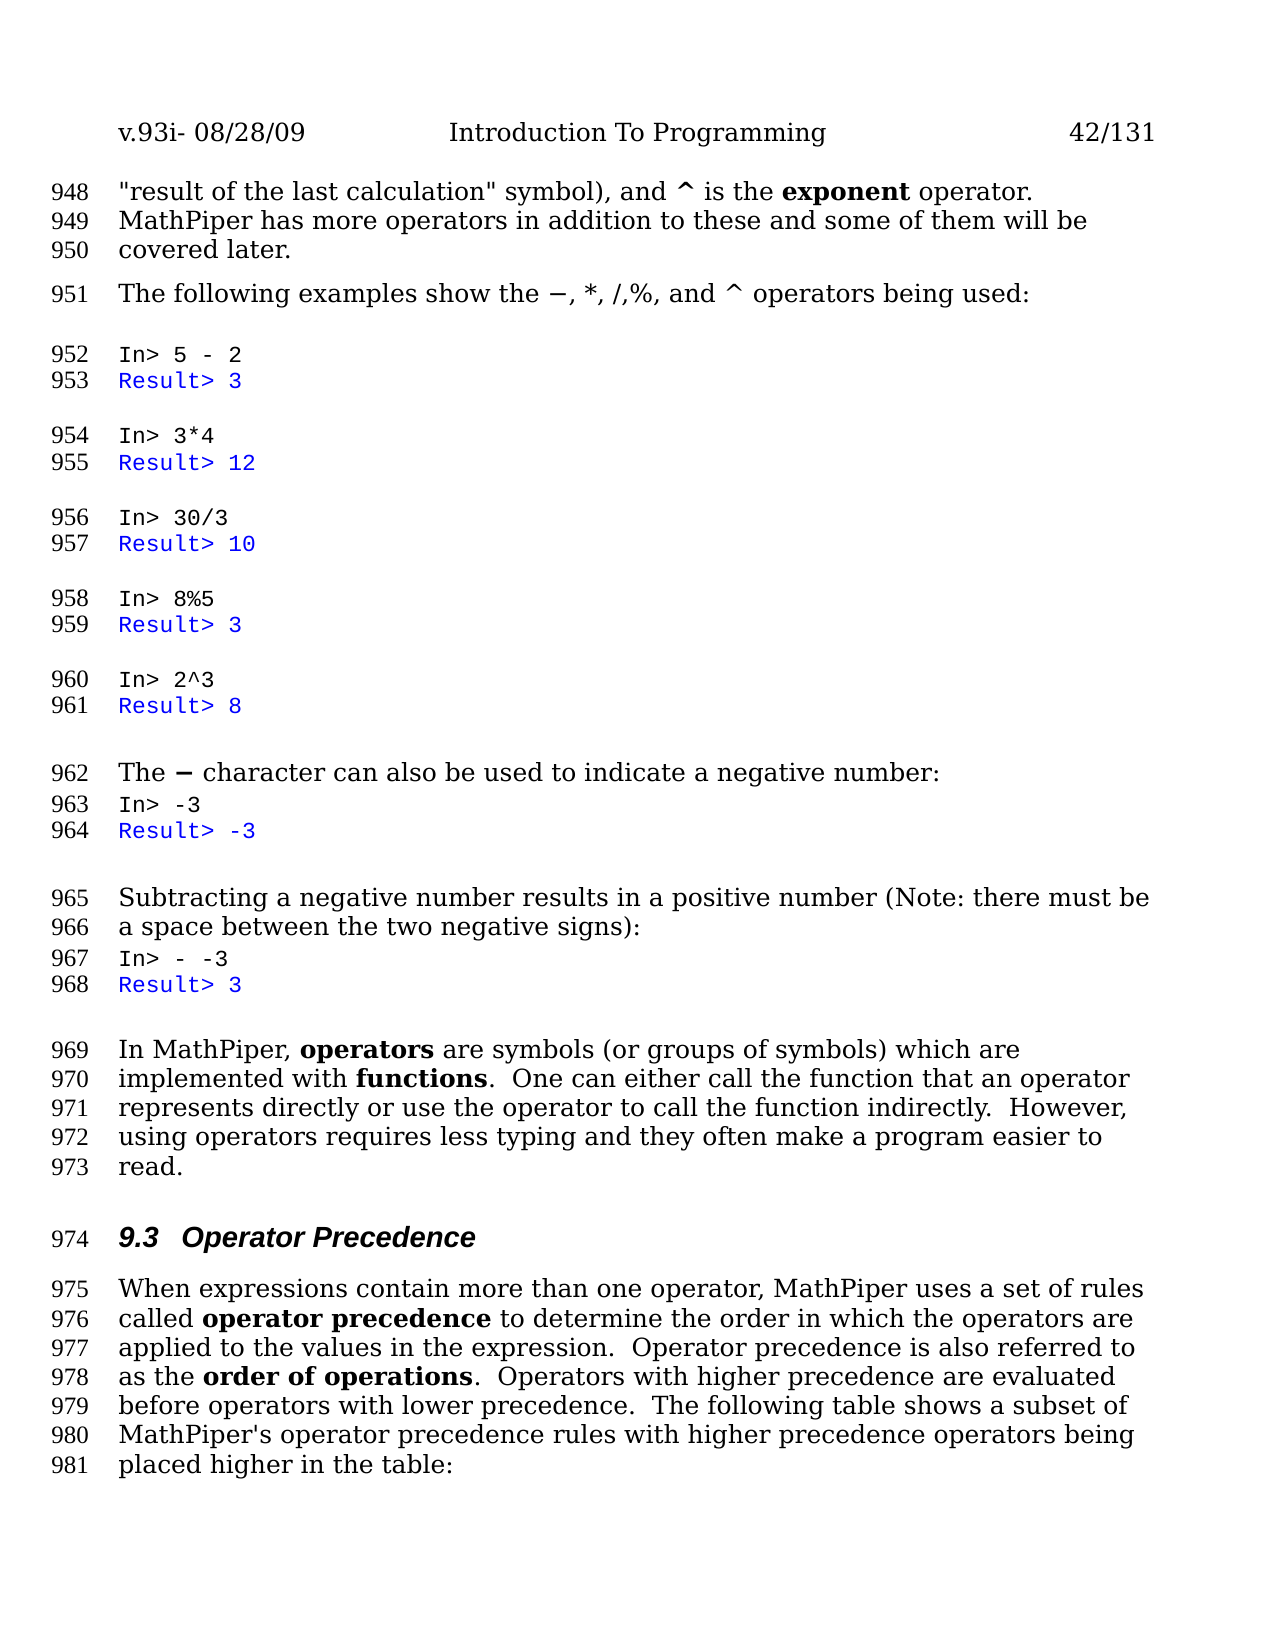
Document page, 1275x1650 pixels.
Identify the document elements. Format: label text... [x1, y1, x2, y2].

text Result> 3 [118, 974, 1157, 1000]
text In> - -3 [118, 948, 1157, 974]
text In> 2^3 [118, 668, 1157, 694]
text Result> 10 [118, 532, 1157, 558]
text Result> 3 [118, 370, 1157, 396]
text Result> 12 [118, 451, 1157, 477]
text In> 30/3 [118, 506, 1157, 532]
subtitle Operator Precedence [118, 1220, 1157, 1253]
text When expressions contain more than one operator, MathPiper uses a set of rules called operator precedence to determine the order in which the operators are applied to the values in the expression. Operator precedence is also referred to as the order of operations. Operators with higher precedence are evaluated before operators with lower precedence. The following table shows a subset of MathPiper's operator precedence rules with higher precedence operators being placed higher in the table: [118, 1274, 1157, 1479]
text In> 8%5 [118, 587, 1157, 613]
text Result> 3 [118, 613, 1157, 639]
text In MathPiper, operators are symbols (or groups of symbols) which are implemented with functions. One can either call the function that an operator represents directly or use the operator to call the function indirectly. However, using operators requires less typing and they often make a program easier to read. [118, 1034, 1157, 1181]
text Subtracting a negative number results in a positive number (Note: there must be a space between the two negative signs): [118, 883, 1157, 942]
text "result of the last calculation" symbol), and ^ is the exponent operator. MathPiper has more operators in addition to these and some of them will be covered later. [118, 177, 1157, 264]
text In> 5 - 2 [118, 344, 1157, 370]
text The − character can also be used to indicate a negative number: [118, 758, 1157, 787]
text Result> -3 [118, 819, 1157, 845]
text The following examples show the −, *, /,%, and ^ operators being used: [118, 279, 1157, 309]
text Result> 8 [118, 694, 1157, 720]
text In> 3*4 [118, 425, 1157, 451]
text In> -3 [118, 793, 1157, 819]
